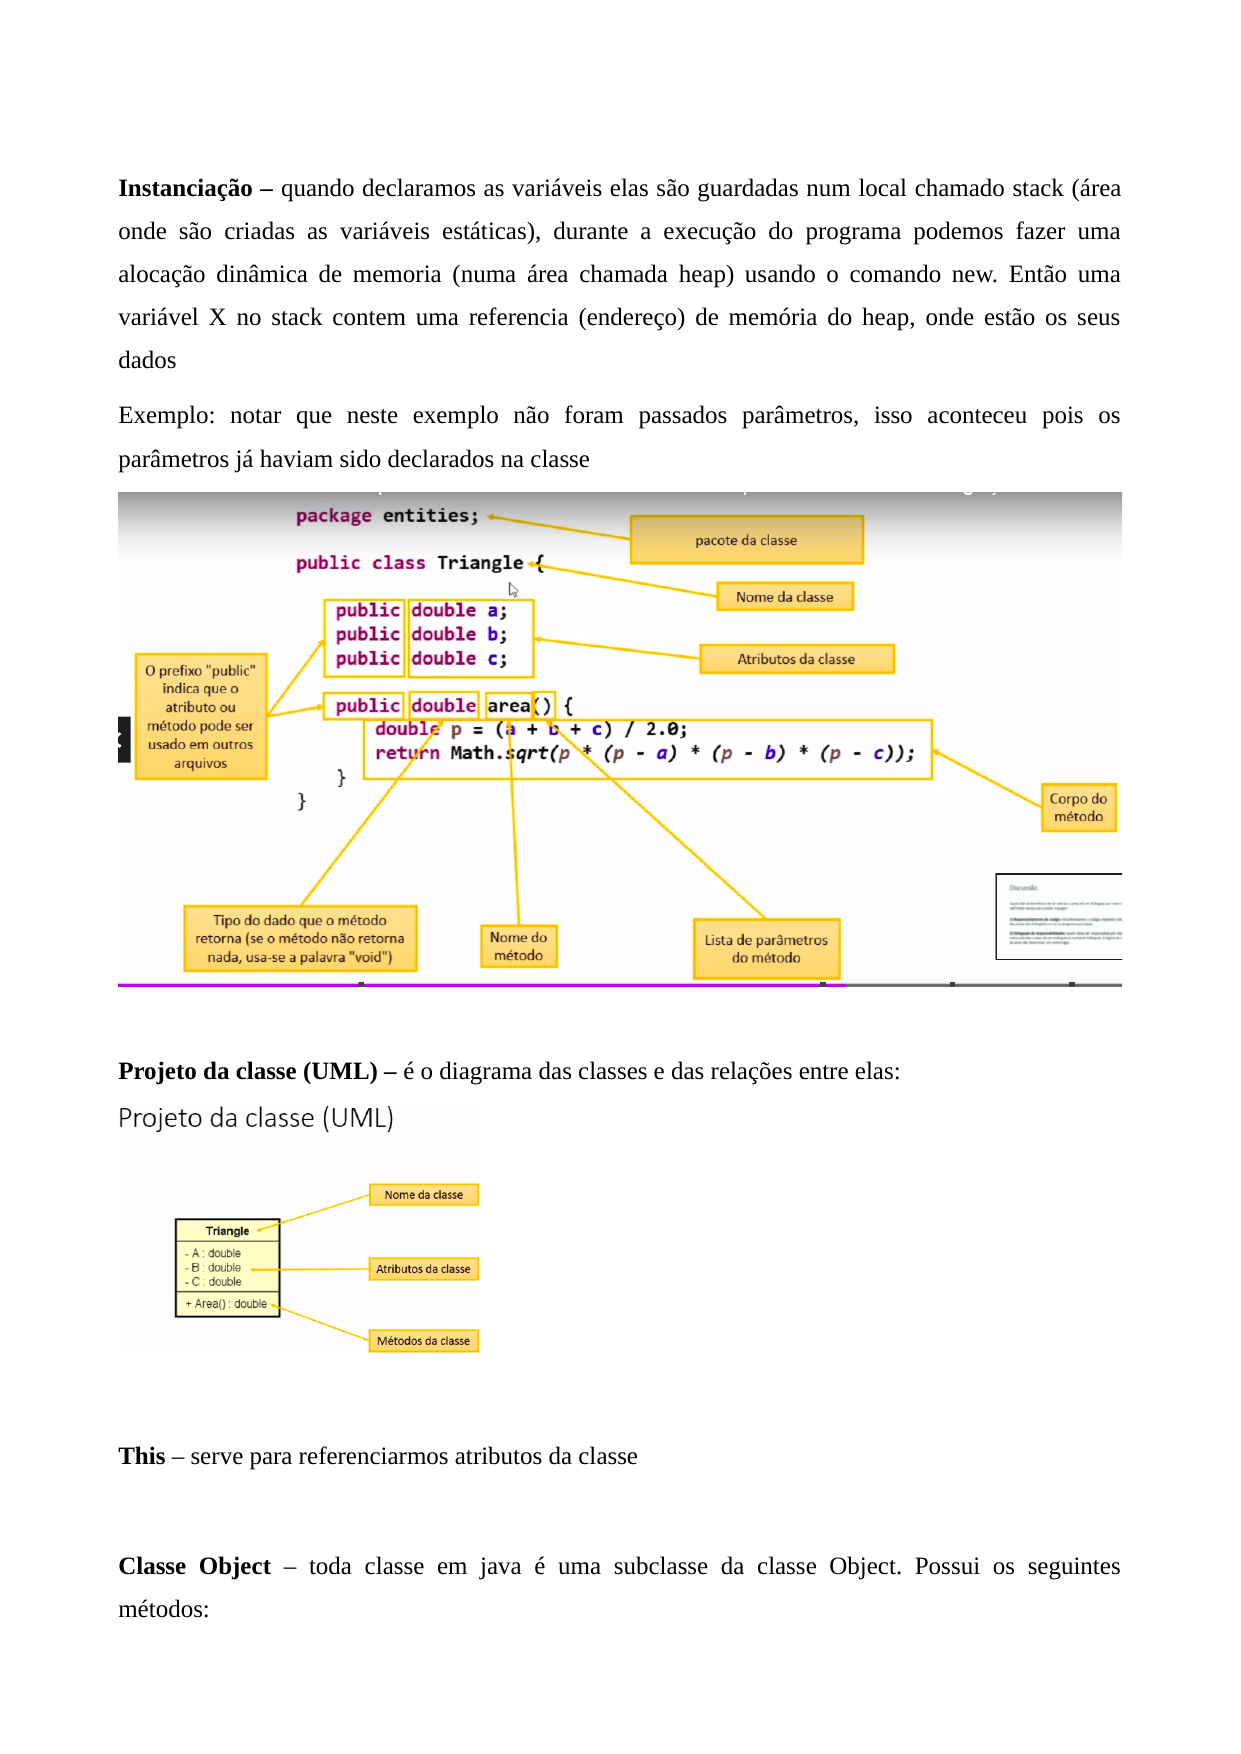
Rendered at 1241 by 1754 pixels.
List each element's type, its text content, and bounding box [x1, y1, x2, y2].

text This – serve para referenciarmos atributos da classe [118, 1441, 1122, 1470]
text Exemplo: notar que neste exemplo não foram passados parâmetros, isso aconteceu pois os parâmetros já haviam sido declarados na classe [118, 401, 1122, 472]
text Classe Object – toda classe em java é uma subclasse da classe Object. Possui os seguintes métodos: [118, 1551, 1122, 1623]
text Instanciação – quando declaramos as variáveis elas são guardadas num local chamado stack (área onde são criadas as variáveis estáticas), durante a execução do programa podemos fazer uma alocação dinâmica de memoria (numa área chamada heap) usando o comando new. Então uma variável X no stack contem uma referencia (endereço) de memória do heap, onde estão os seus dados [118, 173, 1122, 374]
picture [116, 1105, 483, 1356]
text Projeto da classe (UML) – é o diagrama das classes e das relações entre elas: [118, 1056, 1122, 1085]
picture [118, 492, 1123, 987]
